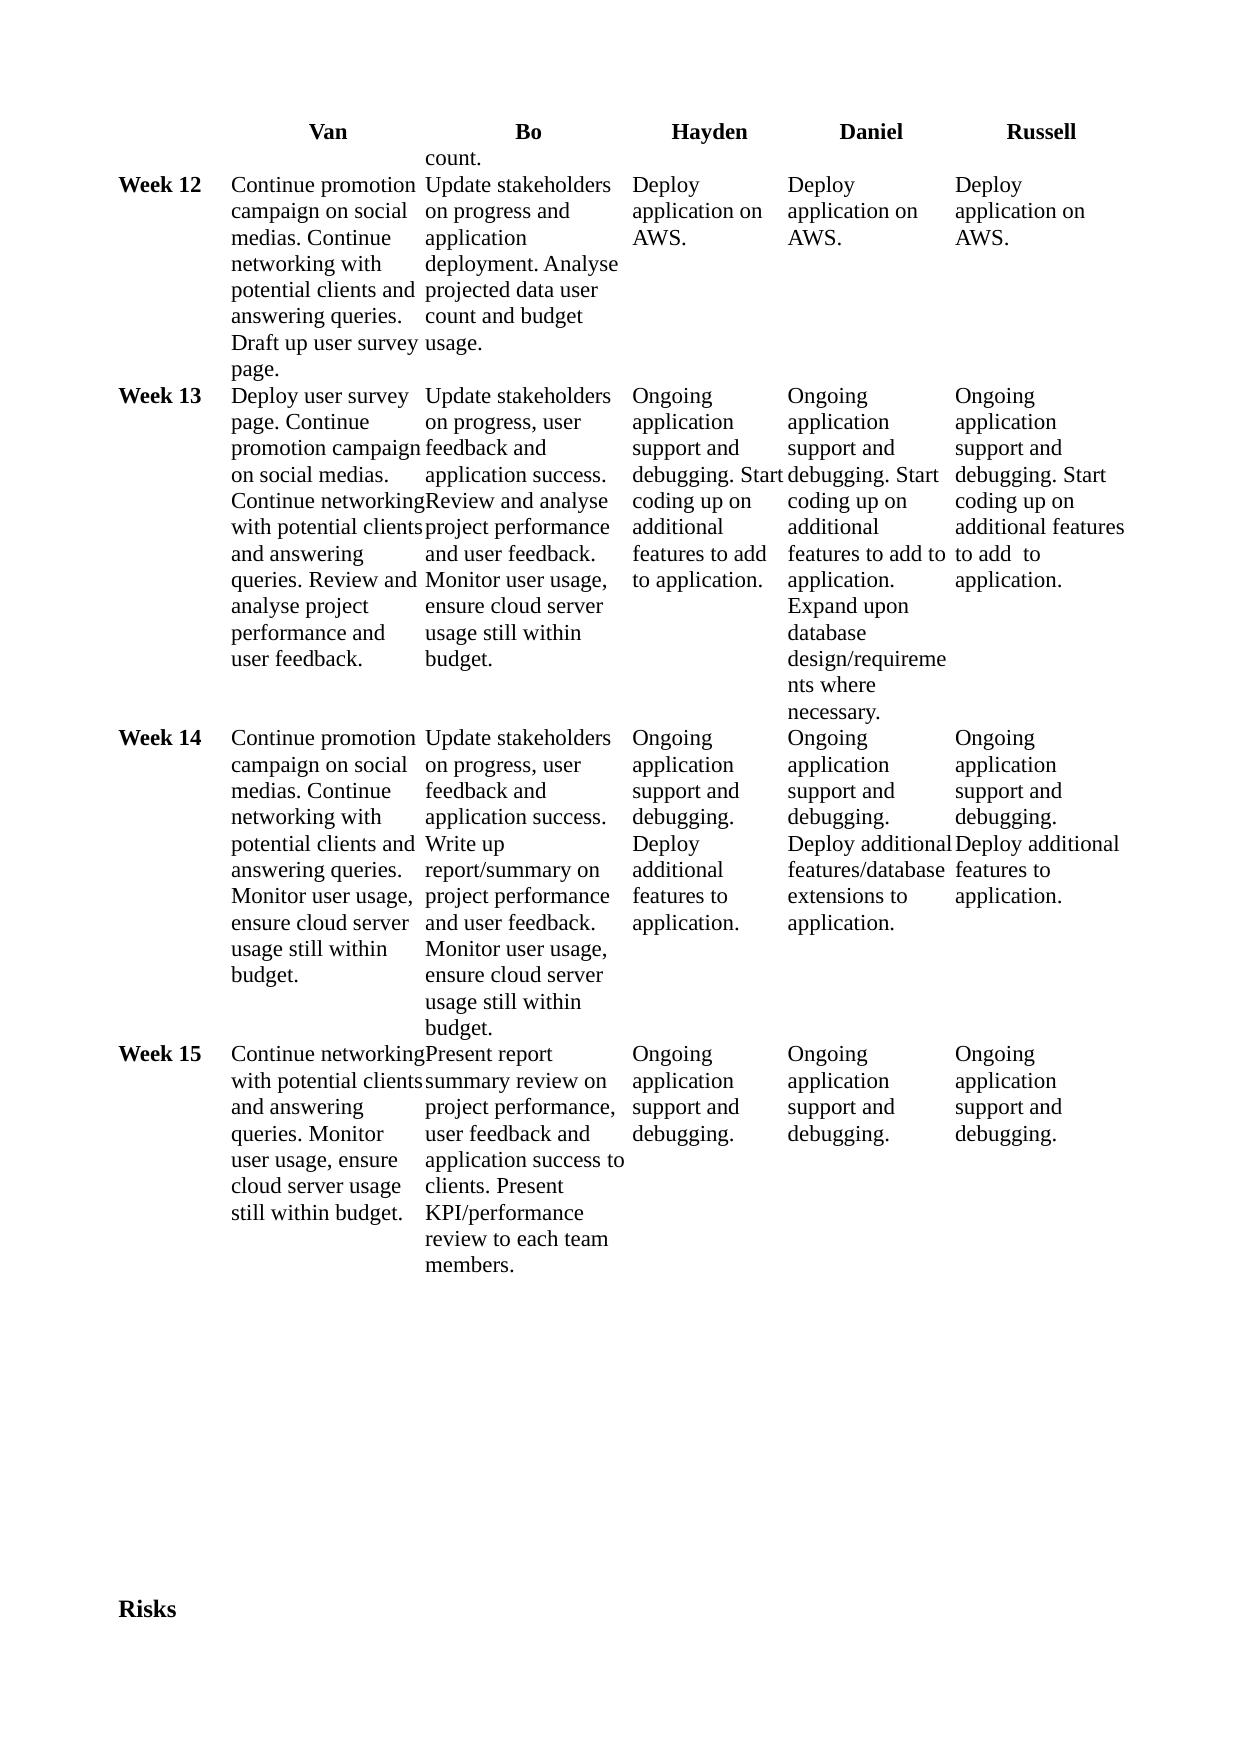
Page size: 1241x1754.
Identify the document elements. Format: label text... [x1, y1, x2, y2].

table_cell Update stakeholders on progress and application deployment. Analyse projected data user count and budget usage. [425, 171, 632, 382]
table_cell Deploy application on AWS. [955, 171, 1128, 382]
table_cell [955, 145, 1128, 171]
table_cell [118, 145, 231, 171]
table_header Bo [425, 118, 632, 144]
table_cell Ongoing application support and debugging. Start coding up on additional features to add to application. [632, 382, 787, 724]
table_cell Ongoing application support and debugging. Deploy additional features/database extensions to application. [788, 724, 955, 1041]
table_cell Continue promotion campaign on social medias. Continue networking with potential clients and answering queries. Monitor user usage, ensure cloud server usage still within budget. [231, 724, 425, 1041]
table_cell Continue networking with potential clients and answering queries. Monitor user usage, ensure cloud server usage still within budget. [231, 1041, 425, 1278]
table_cell Ongoing application support and debugging. Start coding up on additional features to add to application. [955, 382, 1128, 724]
text Risks [118, 1594, 1122, 1623]
table_header Russell [955, 118, 1128, 144]
table_header Daniel [788, 118, 955, 144]
table_header Hayden [632, 118, 787, 144]
table_header Van [231, 118, 425, 144]
table_cell Deploy user survey page. Continue promotion campaign on social medias. Continue networking with potential clients and answering queries. Review and analyse project performance and user feedback. [231, 382, 425, 724]
table_cell [632, 145, 787, 171]
table_header [118, 118, 231, 144]
table_cell Week 15 [118, 1041, 231, 1278]
table_cell Week 13 [118, 382, 231, 724]
table_cell Update stakeholders on progress, user feedback and application success. Write up report/summary on project performance and user feedback. Monitor user usage, ensure cloud server usage still within budget. [425, 724, 632, 1041]
table_cell Week 12 [118, 171, 231, 382]
table_cell Update stakeholders on progress, user feedback and application success. Review and analyse project performance and user feedback. Monitor user usage, ensure cloud server usage still within budget. [425, 382, 632, 724]
table_cell Present report summary review on project performance, user feedback and application success to clients. Present KPI/performance review to each team members. [425, 1041, 632, 1278]
table_cell Ongoing application support and debugging. [632, 1041, 787, 1278]
table_cell Ongoing application support and debugging. Start coding up on additional features to add to application. Expand upon database design/requirements where necessary. [788, 382, 955, 724]
table_cell Deploy application on AWS. [632, 171, 787, 382]
table_cell Ongoing application support and debugging. Deploy additional features to application. [632, 724, 787, 1041]
table_cell [231, 145, 425, 171]
table_cell [788, 145, 955, 171]
table_cell Continue promotion campaign on social medias. Continue networking with potential clients and answering queries. Draft up user survey page. [231, 171, 425, 382]
table_cell Deploy application on AWS. [788, 171, 955, 382]
table_cell Ongoing application support and debugging. [788, 1041, 955, 1278]
table_cell Ongoing application support and debugging. Deploy additional features to application. [955, 724, 1128, 1041]
table_cell Ongoing application support and debugging. [955, 1041, 1128, 1278]
table_cell Week 14 [118, 724, 231, 1041]
table_cell count. [425, 145, 632, 171]
